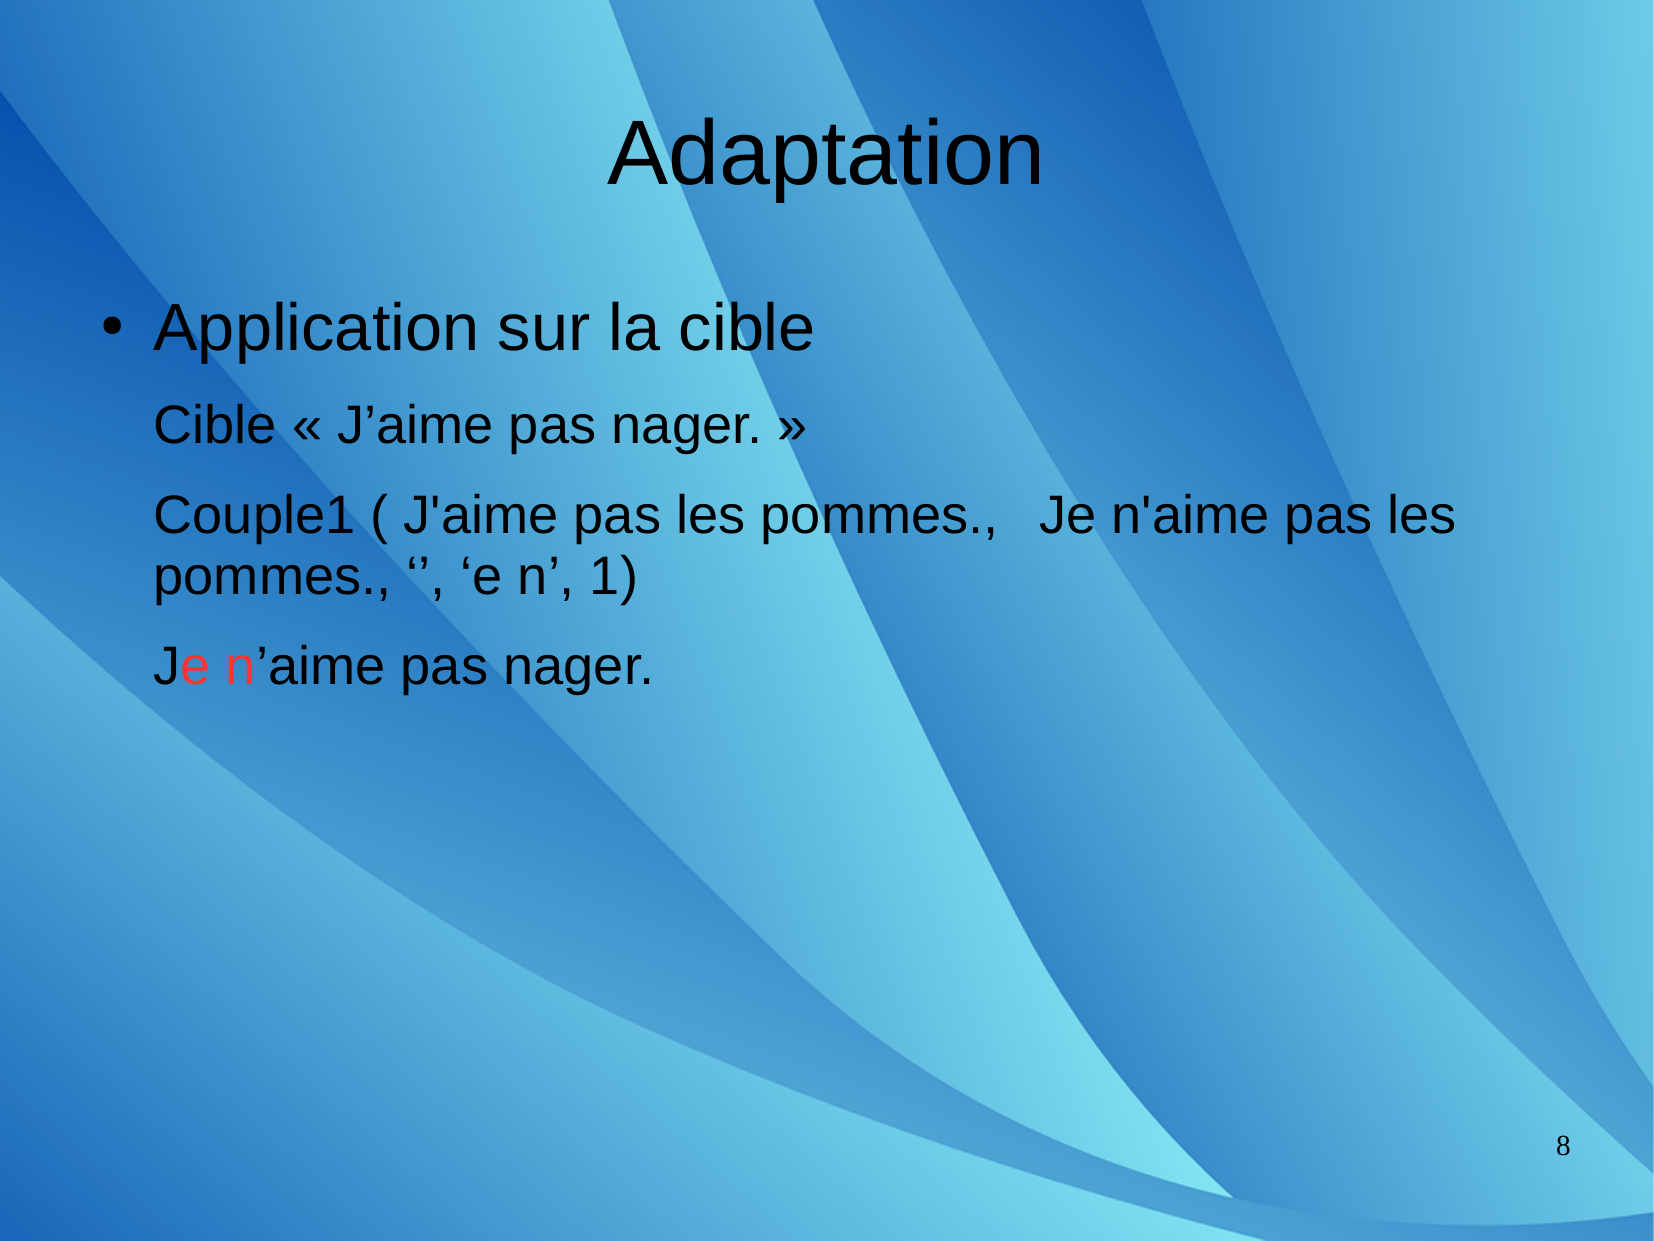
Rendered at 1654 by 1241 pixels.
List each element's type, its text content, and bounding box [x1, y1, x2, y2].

title Adaptation [82, 49, 1571, 257]
list Application sur la cible Cible « J’aime pas nager. » Couple1 ( J'aime pas les pommes., Je n'aime pas les pommes., ‘’, ‘e n’, 1) Je n’aime pas nager. [82, 290, 1571, 1010]
picture [0, 0, 1654, 1241]
